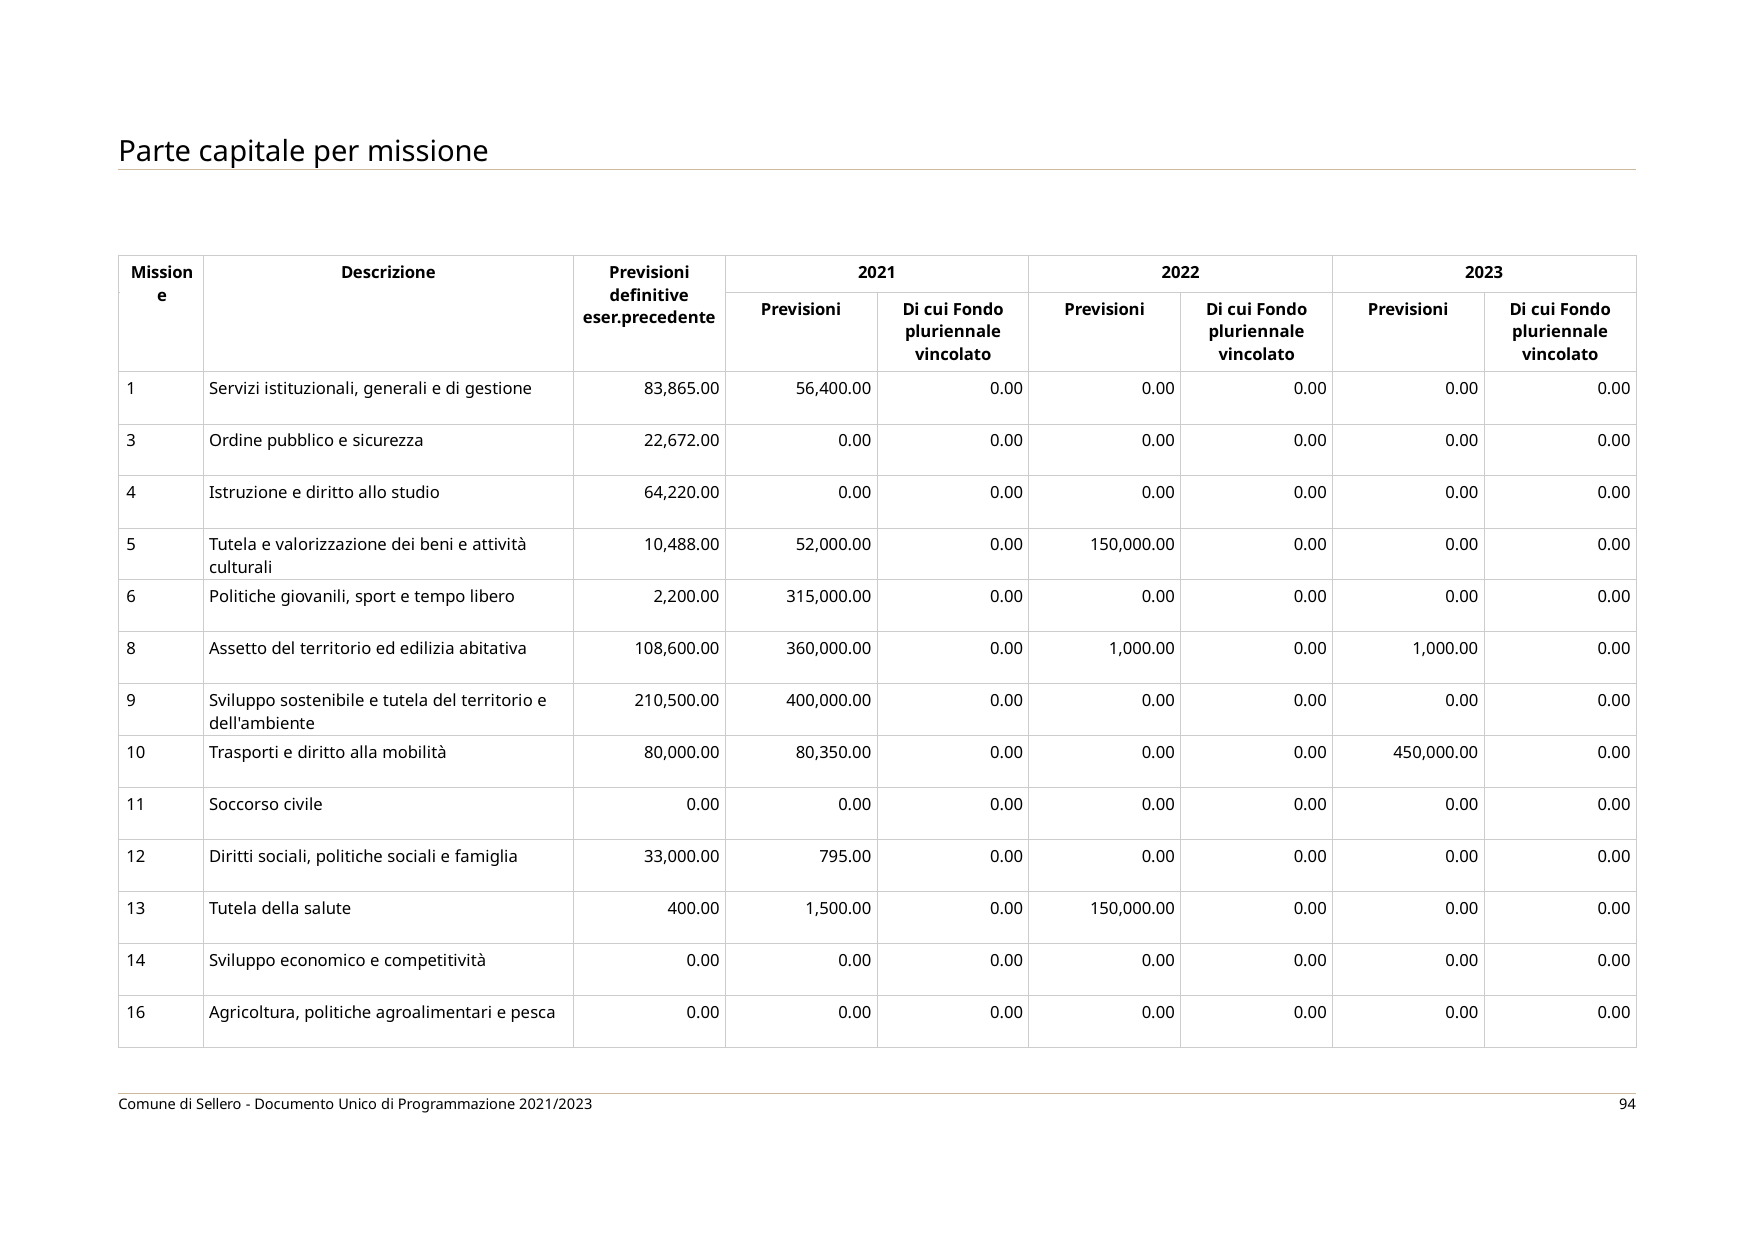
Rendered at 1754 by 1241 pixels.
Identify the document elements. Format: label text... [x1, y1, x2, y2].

table_cell 0,00 [878, 425, 1028, 475]
table_cell 0,00 [1485, 425, 1636, 475]
table_cell Previsioni [726, 293, 877, 371]
table_cell 0,00 [878, 788, 1028, 839]
table_cell 4 [120, 476, 203, 527]
table_cell 0,00 [1333, 529, 1484, 579]
table_cell 210.500,00 [574, 684, 725, 735]
table_cell 2.200,00 [574, 580, 725, 631]
table_cell 0,00 [1029, 840, 1180, 891]
table_cell Tutela e valorizzazione dei beni e attività culturali [204, 529, 573, 579]
table_cell 0,00 [1485, 840, 1636, 891]
table_cell 1.000,00 [1333, 632, 1484, 683]
table_cell 0,00 [726, 425, 877, 475]
table_cell 0,00 [878, 892, 1028, 943]
table_cell 83.865,00 [574, 372, 725, 423]
table_cell 0,00 [1333, 684, 1484, 735]
table_cell 0,00 [1181, 996, 1332, 1047]
table_cell 0,00 [1181, 425, 1332, 475]
table_cell 0,00 [1485, 892, 1636, 943]
table_cell 80.350,00 [726, 736, 877, 787]
table_cell 10.488,00 [574, 529, 725, 579]
table_cell Sviluppo economico e competitività [204, 944, 573, 995]
table_cell 52.000,00 [726, 529, 877, 579]
table_cell 400,00 [574, 892, 725, 943]
table_cell 13 [120, 892, 203, 943]
table_cell 0,00 [574, 996, 725, 1047]
table_cell 0,00 [878, 632, 1028, 683]
table_cell 0,00 [574, 788, 725, 839]
table_cell 8 [120, 632, 203, 683]
table_cell 360.000,00 [726, 632, 877, 683]
table_cell 0,00 [878, 840, 1028, 891]
table_header 2022 [1029, 256, 1332, 292]
table_cell 0,00 [1485, 788, 1636, 839]
table_cell 0,00 [1029, 944, 1180, 995]
table_cell 0,00 [878, 529, 1028, 579]
table_cell Di cui Fondo pluriennale vincolato [1485, 293, 1636, 371]
table_cell 0,00 [1029, 684, 1180, 735]
table_cell 1.000,00 [1029, 632, 1180, 683]
table_cell 0,00 [1181, 684, 1332, 735]
table_cell Previsioni [1333, 293, 1484, 371]
table_cell 0,00 [1485, 944, 1636, 995]
table_cell 0,00 [1181, 632, 1332, 683]
table_header Missione [120, 256, 203, 371]
table_cell Trasporti e diritto alla mobilità [204, 736, 573, 787]
table_cell 14 [120, 944, 203, 995]
table_cell 0,00 [878, 684, 1028, 735]
table_cell 12 [120, 840, 203, 891]
table_cell 0,00 [1333, 580, 1484, 631]
table_cell 3 [120, 425, 203, 475]
table_cell 0,00 [1333, 372, 1484, 423]
table_cell 0,00 [878, 476, 1028, 527]
table_cell 22.672,00 [574, 425, 725, 475]
table_cell 33.000,00 [574, 840, 725, 891]
table_cell 6 [120, 580, 203, 631]
table_header Previsioni definitive eser.precedente [574, 256, 725, 371]
table_cell 0,00 [878, 372, 1028, 423]
table_cell 0,00 [1181, 476, 1332, 527]
table_cell 0,00 [1029, 425, 1180, 475]
table_cell 0,00 [726, 476, 877, 527]
table_cell 0,00 [1181, 788, 1332, 839]
table_cell 0,00 [1333, 476, 1484, 527]
table_cell 0,00 [1029, 476, 1180, 527]
table_cell Agricoltura, politiche agroalimentari e pesca [204, 996, 573, 1047]
table_cell 0,00 [1485, 372, 1636, 423]
table_header Descrizione [204, 256, 573, 371]
table_cell 0,00 [1485, 476, 1636, 527]
table_cell Di cui Fondo pluriennale vincolato [1181, 293, 1332, 371]
table_cell 0,00 [1029, 788, 1180, 839]
table_cell 0,00 [1029, 372, 1180, 423]
table_cell Sviluppo sostenibile e tutela del territorio e dell'ambiente [204, 684, 573, 735]
table_cell Istruzione e diritto allo studio [204, 476, 573, 527]
table_cell 0,00 [1029, 580, 1180, 631]
table_cell Servizi istituzionali, generali e di gestione [204, 372, 573, 423]
table_header 2021 [726, 256, 1028, 292]
table_header 2023 [1333, 256, 1636, 292]
table_cell 0,00 [878, 736, 1028, 787]
table_cell 0,00 [1181, 580, 1332, 631]
table_cell 0,00 [1485, 529, 1636, 579]
table_cell 0,00 [1181, 372, 1332, 423]
table_cell 0,00 [1333, 425, 1484, 475]
table_cell 0,00 [1181, 736, 1332, 787]
table_cell 0,00 [726, 788, 877, 839]
table_cell Diritti sociali, politiche sociali e famiglia [204, 840, 573, 891]
table_cell 0,00 [878, 580, 1028, 631]
table_cell 795,00 [726, 840, 877, 891]
table_cell 80.000,00 [574, 736, 725, 787]
table_cell 450.000,00 [1333, 736, 1484, 787]
table_cell 0,00 [1485, 684, 1636, 735]
table_cell 0,00 [1485, 580, 1636, 631]
table_cell 0,00 [1333, 996, 1484, 1047]
table_cell 0,00 [1029, 996, 1180, 1047]
table_cell 400.000,00 [726, 684, 877, 735]
table_cell Previsioni [1029, 293, 1180, 371]
table_cell 0,00 [1333, 840, 1484, 891]
table_cell 150.000,00 [1029, 529, 1180, 579]
table_cell 0,00 [1485, 736, 1636, 787]
table_cell 0,00 [1181, 944, 1332, 995]
table_cell 9 [120, 684, 203, 735]
table_cell Politiche giovanili, sport e tempo libero [204, 580, 573, 631]
table_cell 11 [120, 788, 203, 839]
table_cell 315.000,00 [726, 580, 877, 631]
table_cell Tutela della salute [204, 892, 573, 943]
table_cell Soccorso civile [204, 788, 573, 839]
table_cell Di cui Fondo pluriennale vincolato [878, 293, 1028, 371]
table_cell 0,00 [726, 996, 877, 1047]
table_cell 64.220,00 [574, 476, 725, 527]
table_cell 16 [120, 996, 203, 1047]
table_cell 1 [120, 372, 203, 423]
table_cell 10 [120, 736, 203, 787]
table_cell 0,00 [1181, 529, 1332, 579]
table_cell 0,00 [878, 996, 1028, 1047]
table_cell 0,00 [1485, 996, 1636, 1047]
table_cell 0,00 [878, 944, 1028, 995]
table_cell 0,00 [1333, 788, 1484, 839]
table_cell 0,00 [1029, 736, 1180, 787]
table_cell 1.500,00 [726, 892, 877, 943]
table_cell 56.400,00 [726, 372, 877, 423]
table_cell 108.600,00 [574, 632, 725, 683]
text Parte capitale per missione [118, 130, 1636, 169]
table_cell Ordine pubblico e sicurezza [204, 425, 573, 475]
table_cell 0,00 [1181, 892, 1332, 943]
table_cell 0,00 [1333, 892, 1484, 943]
table_cell 5 [120, 529, 203, 579]
table_cell 0,00 [726, 944, 877, 995]
table_cell 0,00 [574, 944, 725, 995]
table_cell 0,00 [1181, 840, 1332, 891]
table_cell Assetto del territorio ed edilizia abitativa [204, 632, 573, 683]
table_cell 150.000,00 [1029, 892, 1180, 943]
table_cell 0,00 [1333, 944, 1484, 995]
table_cell 0,00 [1485, 632, 1636, 683]
